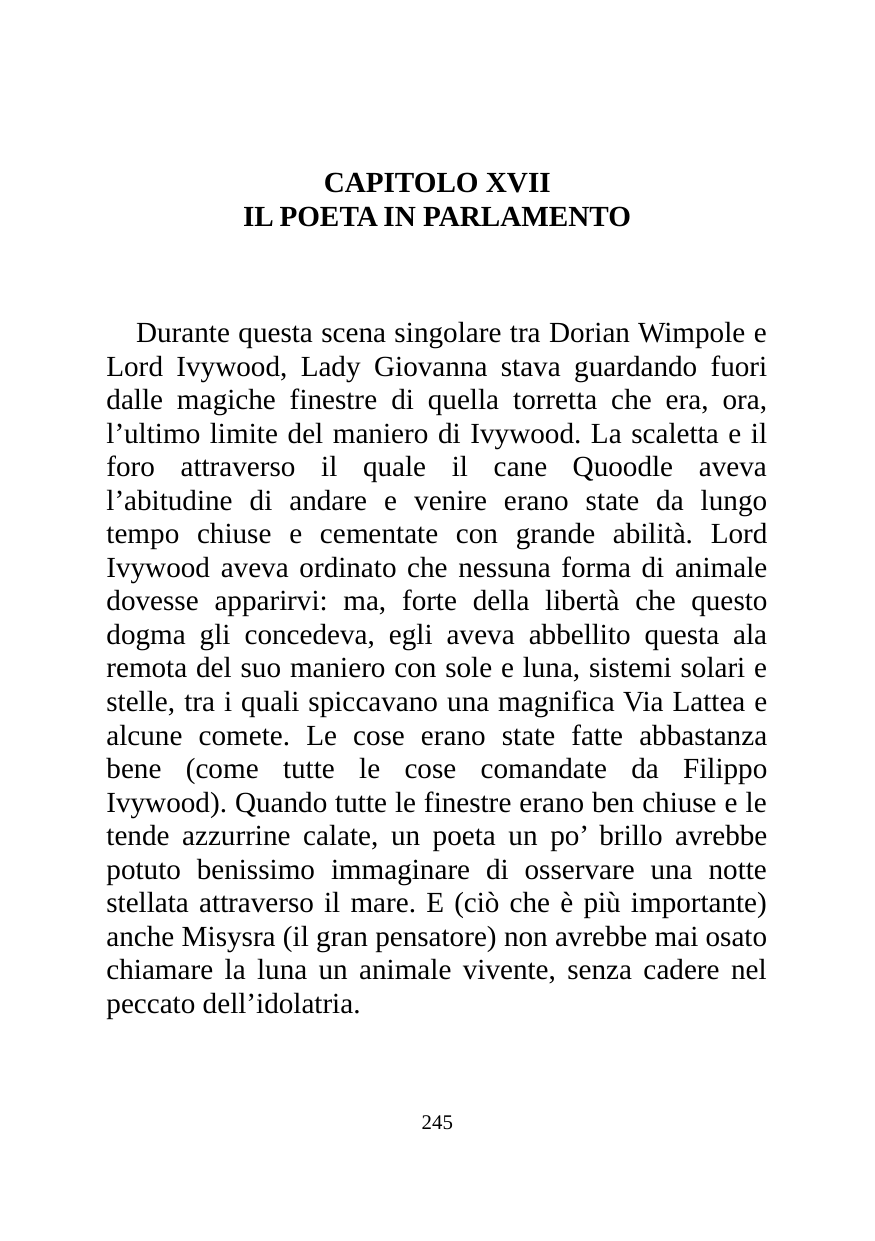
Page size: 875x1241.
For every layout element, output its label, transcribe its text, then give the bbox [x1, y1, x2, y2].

subtitle CAPITOLO XVII IL POETA IN PARLAMENTO [106, 165, 768, 232]
text Durante questa scena singolare tra Dorian Wimpole e Lord Ivywood, Lady Giovanna stava guardando fuori dalle magiche finestre di quella torretta che era, ora, l’ultimo limite del maniero di Ivywood. La scaletta e il foro attraverso il quale il cane Quoodle aveva l’abitudine di andare e venire erano state da lungo tempo chiuse e cementate con grande abilità. Lord Ivywood aveva ordinato che nessuna forma di animale dovesse apparirvi: ma, forte della libertà che questo dogma gli concedeva, egli aveva abbellito questa ala remota del suo maniero con sole e luna, sistemi solari e stelle, tra i quali spiccavano una magnifica Via Lattea e alcune comete. Le cose erano state fatte abbastanza bene (come tutte le cose comandate da Filippo Ivywood). Quando tutte le finestre erano ben chiuse e le tende azzurrine calate, un poeta un po’ brillo avrebbe potuto benissimo immaginare di osservare una notte stellata attraverso il mare. E (ciò che è più importante) anche Misysra (il gran pensatore) non avrebbe mai osato chiamare la luna un animale vivente, senza cadere nel peccato dell’idolatria. [106, 315, 768, 1019]
